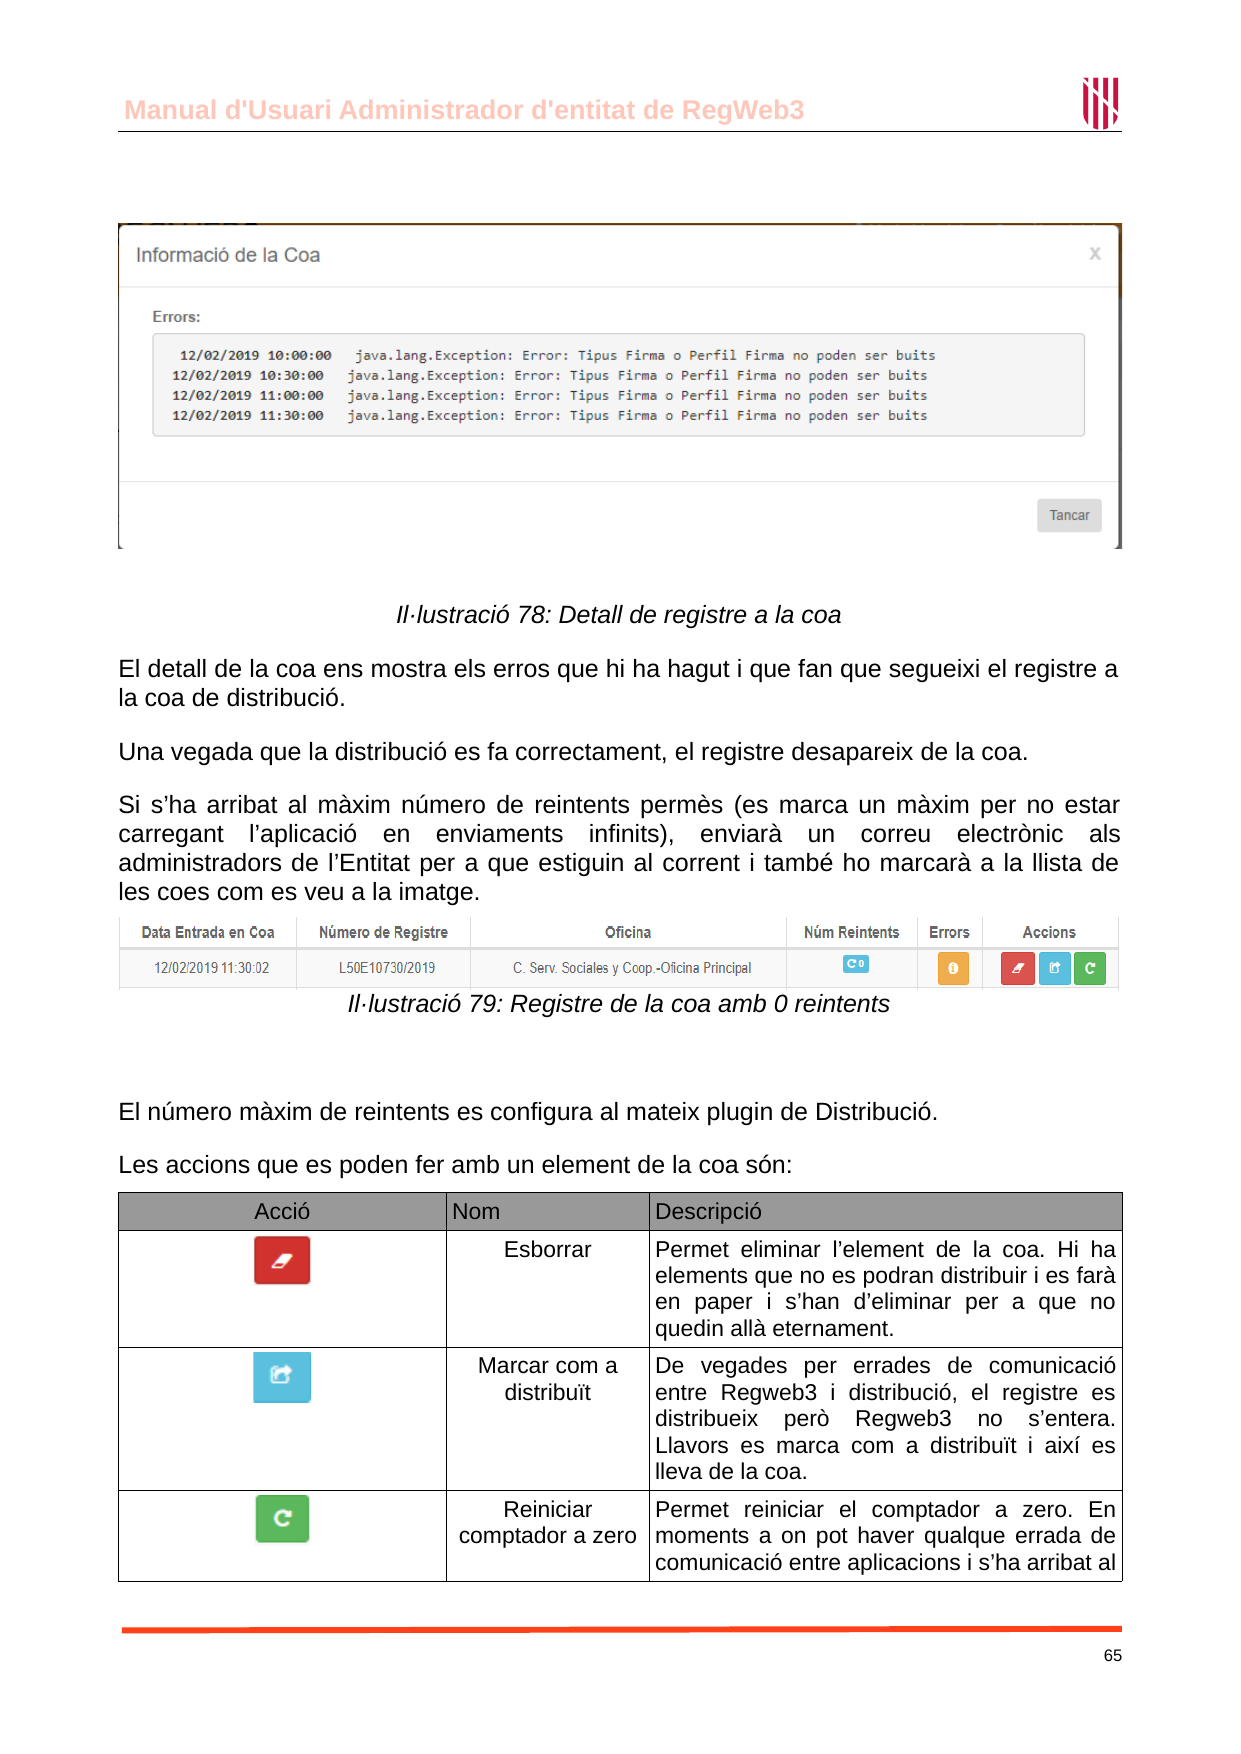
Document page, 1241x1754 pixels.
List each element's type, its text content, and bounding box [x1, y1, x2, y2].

text Les accions que es poden fer amb un element de la coa són: [118, 1151, 1122, 1179]
text Una vegada que la distribució es fa correctament, el registre desapareix de la coa. [118, 737, 1122, 765]
table_cell Esborrar [447, 1231, 649, 1347]
picture [253, 1495, 311, 1546]
text Si s’ha arribat al màxim número de reintents permès (es marca un màxim per no estar carregant l’aplicació en enviaments infinits), enviarà un correu electrònic als administradors de l’Entitat per a que estiguin al corrent i també ho marcarà a la llista de les coes com es veu a la imatge. [118, 790, 1122, 905]
table_cell [312, 1353, 446, 1402]
text Il·lustració 78: Detall de registre a la coa [118, 600, 1122, 629]
table_cell Permet eliminar l’element de la coa. Hi ha elements que no es podran distribuir i es farà en paper i s’han d’eliminar per a que no quedin allà eternament. [650, 1231, 1122, 1347]
table_cell [119, 1348, 446, 1352]
table_cell [119, 1231, 446, 1347]
table_cell [119, 1491, 446, 1581]
picture [118, 917, 1123, 990]
text El número màxim de reintents es configura al mateix plugin de Distribució. [118, 1097, 1122, 1126]
table_cell Marcar com a distribuït [447, 1348, 649, 1490]
text El detall de la coa ens mostra els erros que hi ha hagut i que fan que segueixi el registre a la coa de distribució. [118, 654, 1122, 712]
table_cell [119, 1403, 446, 1490]
table_header Acció [119, 1193, 446, 1230]
table_cell De vegades per errades de comunicació entre Regweb3 i distribució, el registre es distribueix però Regweb3 no s’entera. Llavors es marca com a distribuït i així es lleva de la coa. [650, 1348, 1122, 1490]
text Il·lustració 79: Registre de la coa amb 0 reintents [118, 990, 1122, 1018]
picture [253, 1352, 312, 1403]
picture [253, 1235, 312, 1286]
picture [1080, 76, 1121, 131]
table_cell Permet reiniciar el comptador a zero. En moments a on pot haver qualque errada de comunicació entre aplicacions i s’ha arribat al [650, 1491, 1122, 1581]
table_header Nom [447, 1193, 649, 1230]
table_cell Reiniciar comptador a zero [447, 1491, 649, 1581]
table_header Descripció [650, 1193, 1122, 1230]
picture [118, 223, 1123, 549]
table_cell [119, 1353, 253, 1402]
